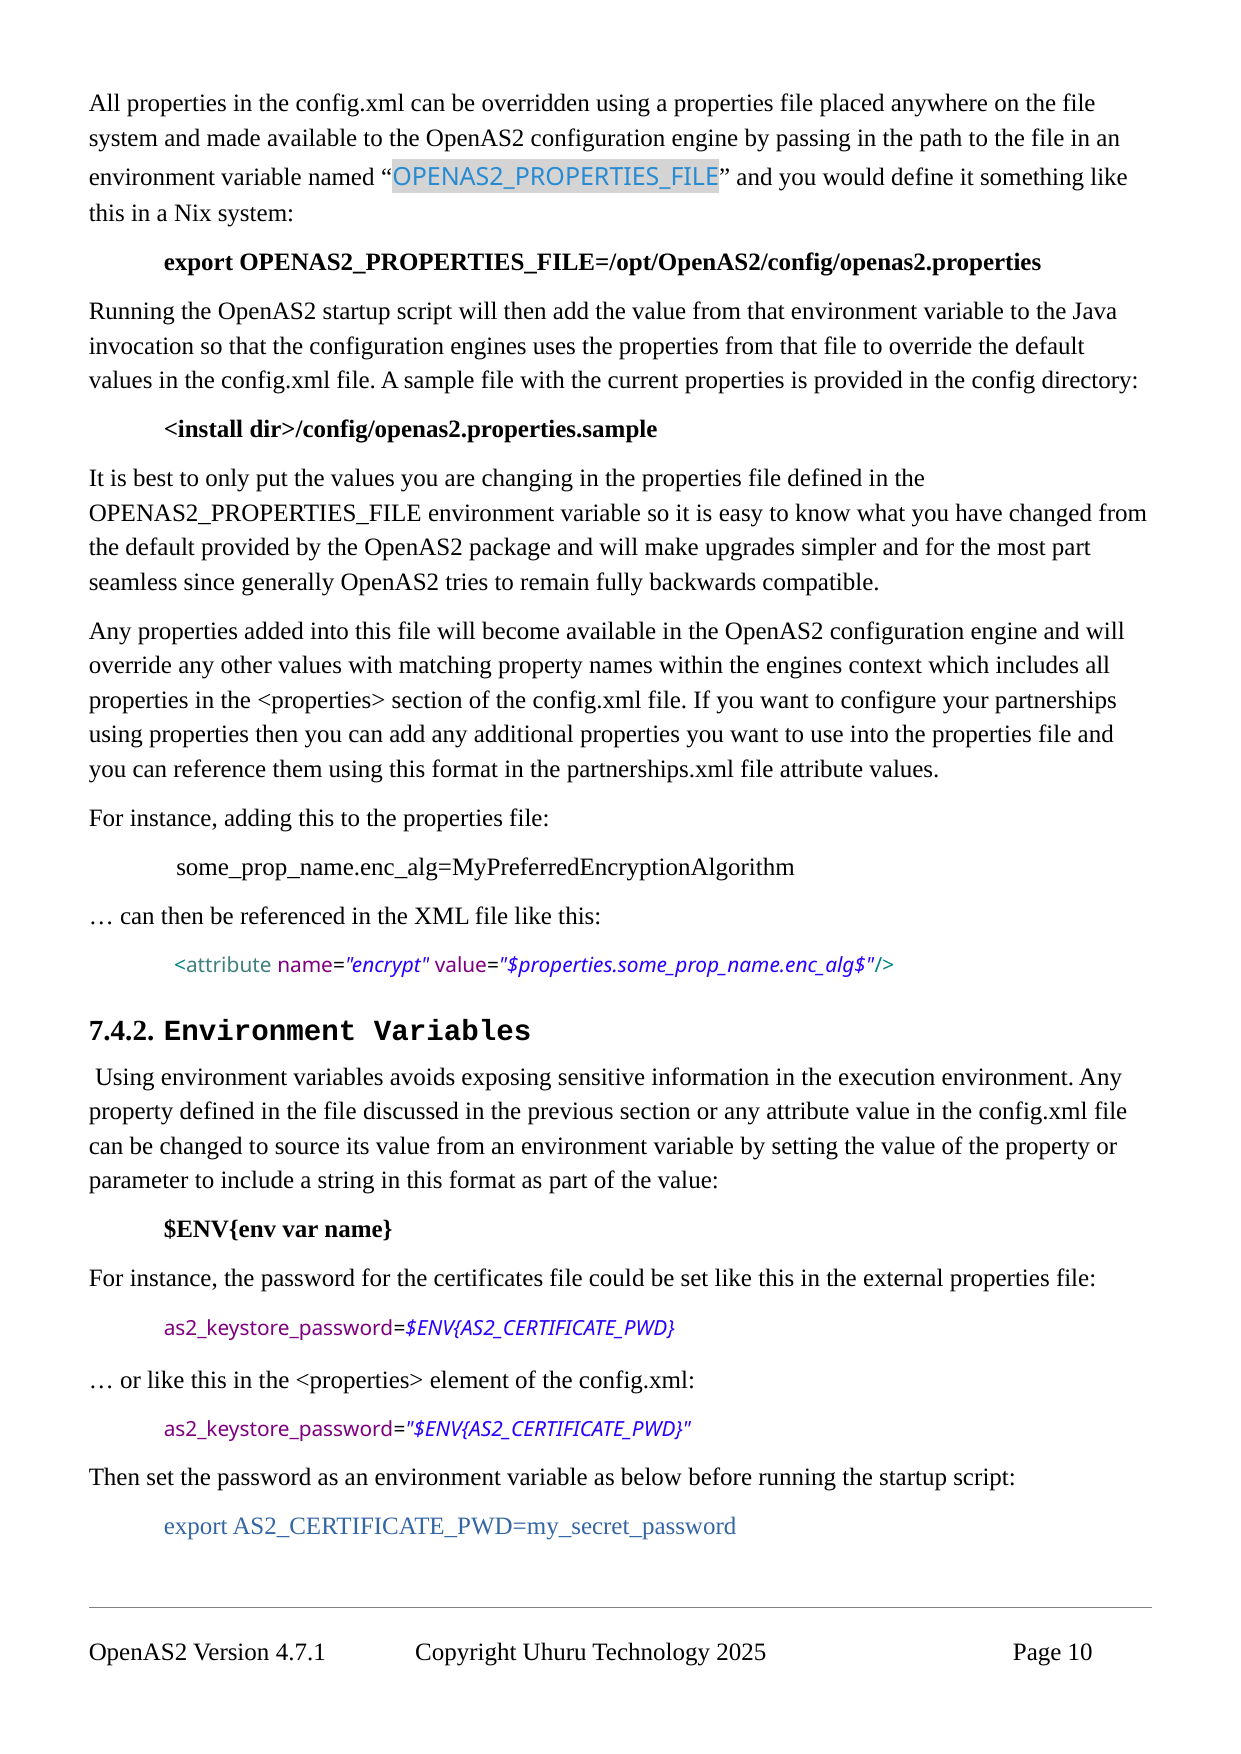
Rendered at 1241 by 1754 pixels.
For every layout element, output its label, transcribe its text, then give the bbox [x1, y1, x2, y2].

subtitle Environment Variables [88, 1013, 1152, 1049]
text … can then be referenced in the XML file like this: [88, 901, 1152, 930]
text For instance, the password for the certificates file could be set like this in the external properties file: [88, 1263, 1152, 1292]
text export AS2_CERTIFICATE_PWD=my_secret_password [163, 1511, 1152, 1540]
text $ENV{env var name} [163, 1214, 1152, 1243]
text Then set the password as an environment variable as below before running the startup script: [88, 1462, 1152, 1491]
text some_prop_name.enc_alg=MyPreferredEncryptionAlgorithm [163, 852, 1152, 881]
text All properties in the config.xml can be overridden using a properties file placed anywhere on the file system and made available to the OpenAS2 configuration engine by passing in the path to the file in an environment variable named “OPENAS2_PROPERTIES_FILE” and you would define it something like this in a Nix system: [88, 88, 1152, 227]
text It is best to only put the values you are changing in the properties file defined in the OPENAS2_PROPERTIES_FILE environment variable so it is easy to know what you have changed from the default provided by the OpenAS2 package and will make upgrades simpler and for the most part seamless since generally OpenAS2 tries to remain fully backwards compatible. [88, 463, 1152, 596]
text as2_keystore_password="$ENV{AS2_CERTIFICATE_PWD}" [163, 1414, 1152, 1442]
text export OPENAS2_PROPERTIES_FILE=/opt/OpenAS2/config/openas2.properties [163, 247, 1152, 276]
text <attribute name="encrypt" value="$properties.some_prop_name.enc_alg$"/> [163, 950, 1152, 979]
text <install dir>/config/openas2.properties.sample [163, 414, 1152, 443]
text Using environment variables avoids exposing sensitive information in the execution environment. Any property defined in the file discussed in the previous section or any attribute value in the config.xml file can be changed to source its value from an environment variable by setting the value of the property or parameter to include a string in this format as part of the value: [88, 1062, 1152, 1194]
text Any properties added into this file will become available in the OpenAS2 configuration engine and will override any other values with matching property names within the engines context which includes all properties in the <properties> section of the config.xml file. If you want to configure your partnerships using properties then you can add any additional properties you want to use into the properties file and you can reference them using this format in the partnerships.xml file attribute values. [88, 616, 1152, 783]
text as2_keystore_password=$ENV{AS2_CERTIFICATE_PWD} [163, 1313, 1152, 1341]
text Running the OpenAS2 startup script will then add the value from that environment variable to the Java invocation so that the configuration engines uses the properties from that file to override the default values in the config.xml file. A sample file with the current properties is provided in the config directory: [88, 296, 1152, 394]
text … or like this in the <properties> element of the config.xml: [88, 1365, 1152, 1393]
text For instance, adding this to the properties file: [88, 803, 1152, 832]
